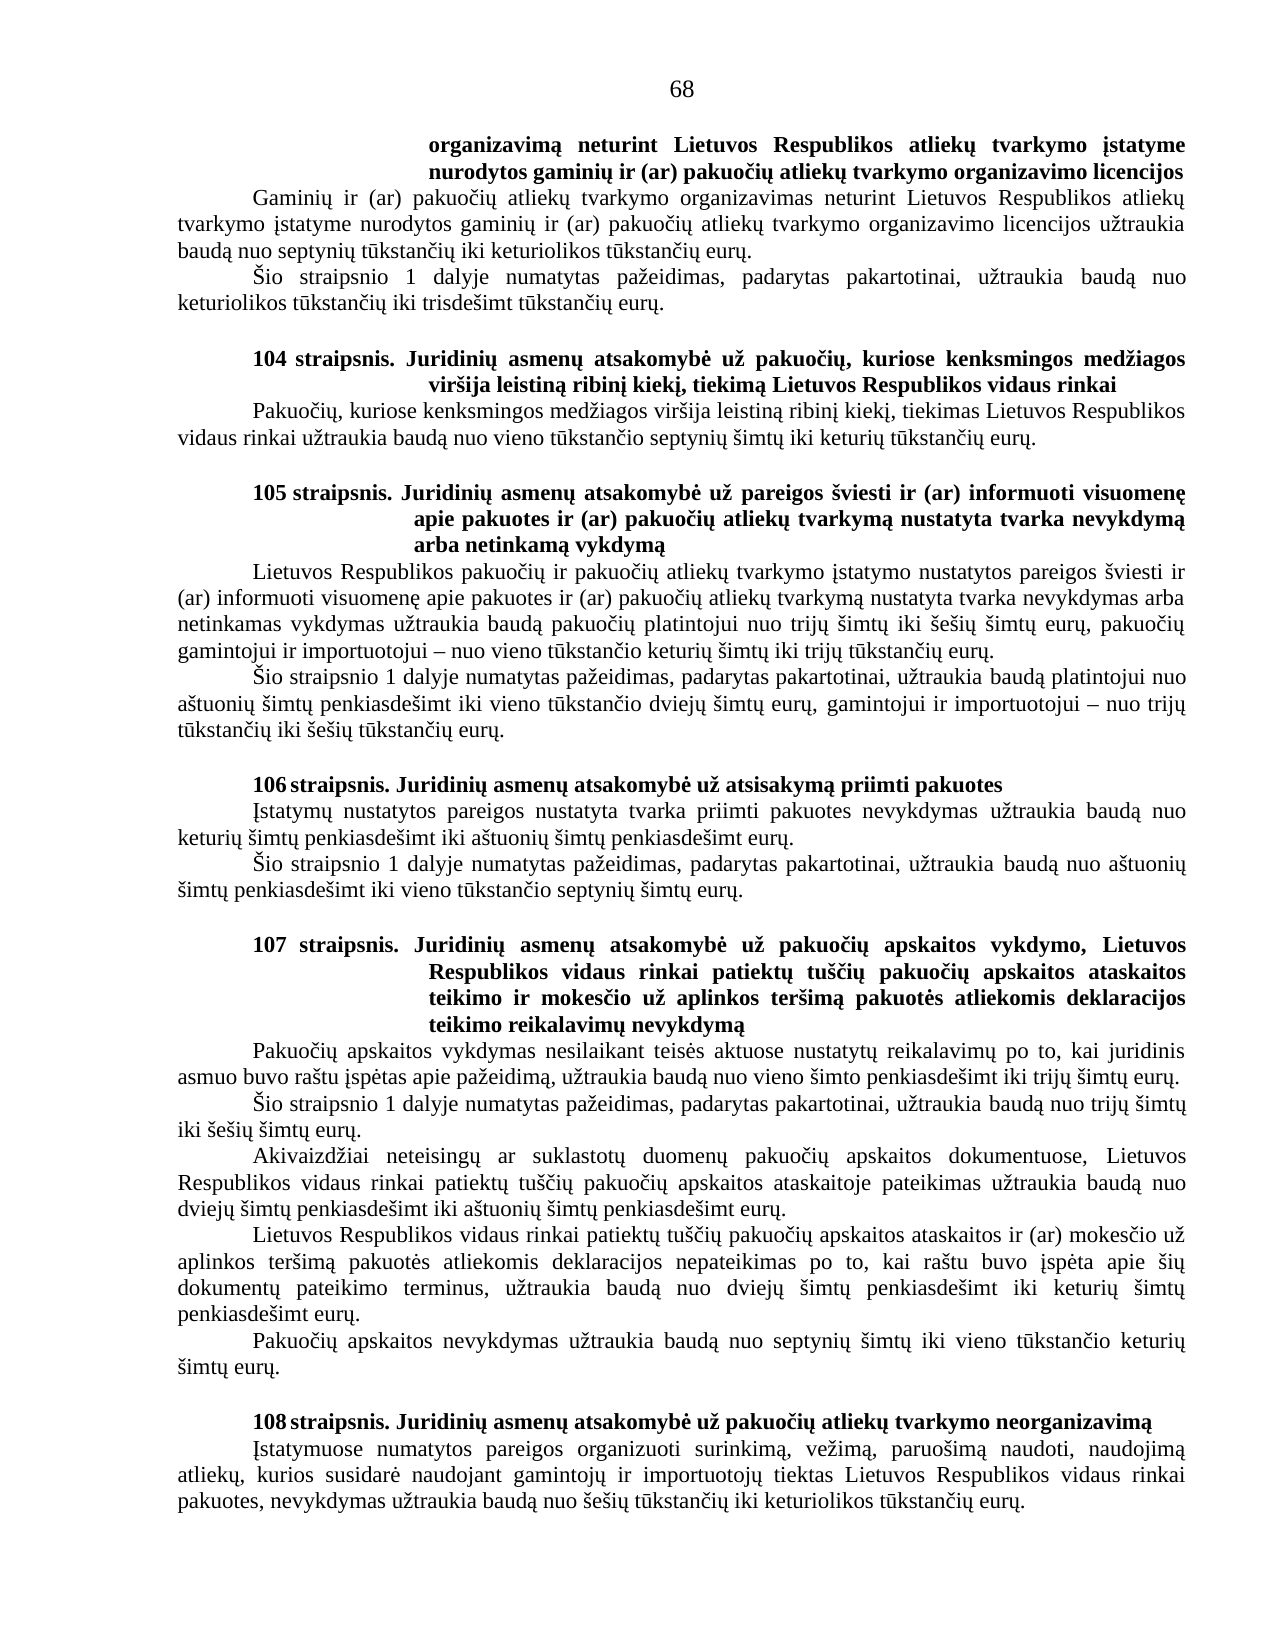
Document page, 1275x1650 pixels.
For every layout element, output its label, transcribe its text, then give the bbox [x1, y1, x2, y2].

text 107 straipsnis. Juridinių asmenų atsakomybė už pakuočių apskaitos vykdymo, Lietuvos Respublikos vidaus rinkai patiektų tuščių pakuočių apskaitos ataskaitos teikimo ir mokesčio už aplinkos teršimą pakuotės atliekomis deklaracijos teikimo reikalavimų nevykdymą [252, 932, 1186, 1037]
text 108 straipsnis. Juridinių asmenų atsakomybė už pakuočių atliekų tvarkymo neorganizavimą [252, 1408, 1186, 1435]
text Pakuočių apskaitos nevykdymas užtraukia baudą nuo septynių šimtų iki vieno tūkstančio keturių šimtų eurų. [177, 1327, 1186, 1379]
text 105 straipsnis. Juridinių asmenų atsakomybė už pareigos šviesti ir (ar) informuoti visuomenę apie pakuotes ir (ar) pakuočių atliekų tvarkymą nustatyta tvarka nevykdymą arba netinkamą vykdymą [252, 479, 1186, 558]
text Lietuvos Respublikos vidaus rinkai patiektų tuščių pakuočių apskaitos ataskaitos ir (ar) mokesčio už aplinkos teršimą pakuotės atliekomis deklaracijos nepateikimas po to, kai raštu buvo įspėta apie šių dokumentų pateikimo terminus, užtraukia baudą nuo dviejų šimtų penkiasdešimt iki keturių šimtų penkiasdešimt eurų. [177, 1221, 1186, 1327]
text Įstatymų nustatytos pareigos nustatyta tvarka priimti pakuotes nevykdymas užtraukia baudą nuo keturių šimtų penkiasdešimt iki aštuonių šimtų penkiasdešimt eurų. [177, 797, 1186, 850]
text organizavimą neturint Lietuvos Respublikos atliekų tvarkymo įstatyme nurodytos gaminių ir (ar) pakuočių atliekų tvarkymo organizavimo licencijos [252, 131, 1186, 184]
text Lietuvos Respublikos pakuočių ir pakuočių atliekų tvarkymo įstatymo nustatytos pareigos šviesti ir (ar) informuoti visuomenę apie pakuotes ir (ar) pakuočių atliekų tvarkymą nustatyta tvarka nevykdymas arba netinkamas vykdymas užtraukia baudą pakuočių platintojui nuo trijų šimtų iki šešių šimtų eurų, pakuočių gamintojui ir importuotojui – nuo vieno tūkstančio keturių šimtų iki trijų tūkstančių eurų. [177, 558, 1186, 663]
text Šio straipsnio 1 dalyje numatytas pažeidimas, padarytas pakartotinai, užtraukia baudą nuo keturiolikos tūkstančių iki trisdešimt tūkstančių eurų. [177, 263, 1186, 316]
text 106 straipsnis. Juridinių asmenų atsakomybė už atsisakymą priimti pakuotes [177, 771, 1186, 797]
text Šio straipsnio 1 dalyje numatytas pažeidimas, padarytas pakartotinai, užtraukia baudą platintojui nuo aštuonių šimtų penkiasdešimt iki vieno tūkstančio dviejų šimtų eurų, gamintojui ir importuotojui – nuo trijų tūkstančių iki šešių tūkstančių eurų. [177, 663, 1186, 742]
text Gaminių ir (ar) pakuočių atliekų tvarkymo organizavimas neturint Lietuvos Respublikos atliekų tvarkymo įstatyme nurodytos gaminių ir (ar) pakuočių atliekų tvarkymo organizavimo licencijos užtraukia baudą nuo septynių tūkstančių iki keturiolikos tūkstančių eurų. [177, 184, 1186, 263]
text 104 straipsnis. Juridinių asmenų atsakomybė už pakuočių, kuriose kenksmingos medžiagos viršija leistiną ribinį kiekį, tiekimą Lietuvos Respublikos vidaus rinkai [252, 344, 1186, 397]
text Šio straipsnio 1 dalyje numatytas pažeidimas, padarytas pakartotinai, užtraukia baudą nuo trijų šimtų iki šešių šimtų eurų. [177, 1090, 1186, 1142]
text Pakuočių, kuriose kenksmingos medžiagos viršija leistiną ribinį kiekį, tiekimas Lietuvos Respublikos vidaus rinkai užtraukia baudą nuo vieno tūkstančio septynių šimtų iki keturių tūkstančių eurų. [177, 397, 1186, 450]
text Pakuočių apskaitos vykdymas nesilaikant teisės aktuose nustatytų reikalavimų po to, kai juridinis asmuo buvo raštu įspėtas apie pažeidimą, užtraukia baudą nuo vieno šimto penkiasdešimt iki trijų šimtų eurų. [177, 1037, 1186, 1090]
text Akivaizdžiai neteisingų ar suklastotų duomenų pakuočių apskaitos dokumentuose, Lietuvos Respublikos vidaus rinkai patiektų tuščių pakuočių apskaitos ataskaitoje pateikimas užtraukia baudą nuo dviejų šimtų penkiasdešimt iki aštuonių šimtų penkiasdešimt eurų. [177, 1142, 1186, 1221]
text Įstatymuose numatytos pareigos organizuoti surinkimą, vežimą, paruošimą naudoti, naudojimą atliekų, kurios susidarė naudojant gamintojų ir importuotojų tiektas Lietuvos Respublikos vidaus rinkai pakuotes, nevykdymas užtraukia baudą nuo šešių tūkstančių iki keturiolikos tūkstančių eurų. [177, 1435, 1186, 1514]
text Šio straipsnio 1 dalyje numatytas pažeidimas, padarytas pakartotinai, užtraukia baudą nuo aštuonių šimtų penkiasdešimt iki vieno tūkstančio septynių šimtų eurų. [177, 850, 1186, 903]
